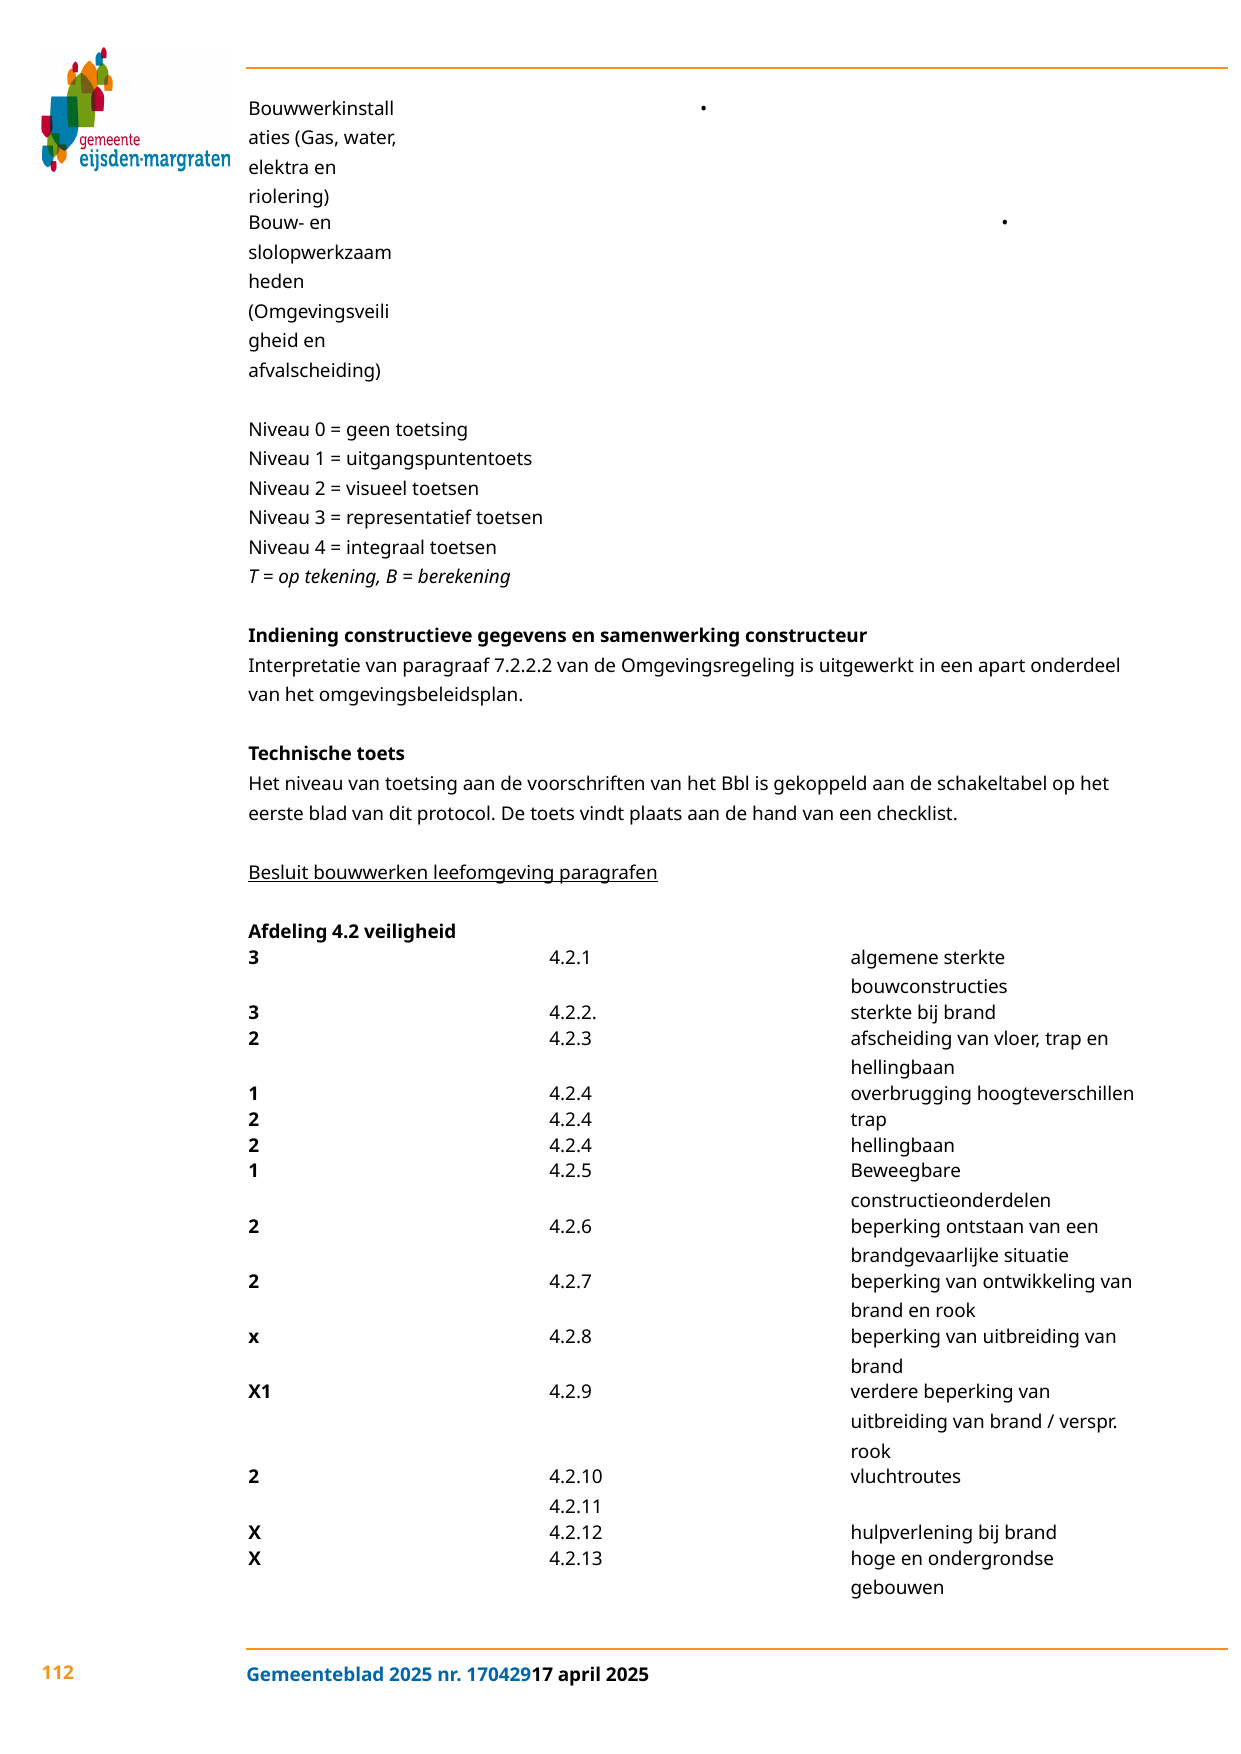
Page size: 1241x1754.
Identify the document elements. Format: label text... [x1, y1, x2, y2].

text Indiening constructieve gegevens en samenwerking constructeur [248, 622, 1152, 648]
text Besluit bouwwerken leefomgeving paragrafen [248, 859, 1152, 885]
table_cell • [700, 95, 850, 209]
table_cell X1 [248, 1379, 549, 1464]
table_cell sterkte bij brand [850, 999, 1152, 1025]
table_cell [549, 209, 700, 383]
table_cell X [248, 1519, 549, 1545]
table_cell hulpverlening bij brand [850, 1519, 1152, 1545]
table_cell beperking van uitbreiding van brand [850, 1324, 1152, 1379]
table_header Niveau 0 = geen toetsing Niveau 1 = uitgangspuntentoets Niveau 2 = visueel toetsen Niveau 3 = representatief toetsen Niveau 4 = integraal toetsen [248, 416, 1152, 560]
table_cell 4.2.4 [549, 1080, 850, 1106]
table_cell [850, 95, 1001, 209]
table_cell 2 [248, 1132, 549, 1157]
table_cell X [248, 1545, 549, 1600]
table_cell 4.2.9 [549, 1379, 850, 1464]
table_cell Bouwwerkinstallaties (Gas, water, elektra en riolering) [248, 95, 398, 209]
table_cell afscheiding van vloer, trap en hellingbaan [850, 1025, 1152, 1080]
table_cell [700, 209, 850, 383]
table_cell [1001, 95, 1152, 209]
table_cell 4.2.12 [549, 1519, 850, 1545]
table_cell trap [850, 1106, 1152, 1132]
table_cell 4.2.4 [549, 1132, 850, 1157]
text T = op tekening, B = berekening [248, 563, 1152, 589]
table_cell 2 [248, 1464, 549, 1519]
table_cell verdere beperking van uitbreiding van brand / verspr. rook [850, 1379, 1152, 1464]
table_cell hellingbaan [850, 1132, 1152, 1157]
table_cell vluchtroutes [850, 1464, 1152, 1519]
table_cell 4.2.2. [549, 999, 850, 1025]
table_cell 2 [248, 1268, 549, 1323]
table_cell Beweegbare constructieonderdelen [850, 1158, 1152, 1213]
table_cell 4.2.6 [549, 1213, 850, 1268]
table_cell 4.2.1 [549, 944, 850, 999]
table_cell algemene sterkte bouwconstructies [850, 944, 1152, 999]
text Technische toets [248, 741, 1152, 766]
table_cell 1 [248, 1158, 549, 1213]
table_cell • [1001, 209, 1152, 383]
table_cell Bouw- en slolopwerkzaamheden (Omgevingsveiligheid en afvalscheiding) [248, 209, 398, 383]
text Het niveau van toetsing aan de voorschriften van het Bbl is gekoppeld aan de schakeltabel op het eerste blad van dit protocol. De toets vindt plaats aan de hand van een checklist. [248, 770, 1152, 826]
table_cell 4.2.3 [549, 1025, 850, 1080]
table_cell 2 [248, 1213, 549, 1268]
table_cell 4.2.10 4.2.11 [549, 1464, 850, 1519]
table_cell 4.2.7 [549, 1268, 850, 1323]
table_cell 3 [248, 944, 549, 999]
text Interpretatie van paragraaf 7.2.2.2 van de Omgevingsregeling is uitgewerkt in een apart onderdeel van het omgevingsbeleidsplan. [248, 652, 1152, 707]
table_cell hoge en ondergrondse gebouwen [850, 1545, 1152, 1600]
table_cell 4.2.13 [549, 1545, 850, 1600]
table_cell [850, 209, 1001, 383]
table_cell 2 [248, 1106, 549, 1132]
picture [41, 47, 231, 172]
table_cell [549, 95, 700, 209]
table_cell x [248, 1324, 549, 1379]
table_cell overbrugging hoogteverschillen [850, 1080, 1152, 1106]
table_cell 4.2.8 [549, 1324, 850, 1379]
table_cell 1 [248, 1080, 549, 1106]
table_cell 3 [248, 999, 549, 1025]
table_cell beperking van ontwikkeling van brand en rook [850, 1268, 1152, 1323]
table_cell [399, 95, 549, 209]
table_cell 4.2.5 [549, 1158, 850, 1213]
table_header Afdeling 4.2 veiligheid [248, 918, 1152, 944]
table_cell beperking ontstaan van een brandgevaarlijke situatie [850, 1213, 1152, 1268]
table_cell [399, 209, 549, 383]
table_cell 2 [248, 1025, 549, 1080]
table_cell 4.2.4 [549, 1106, 850, 1132]
